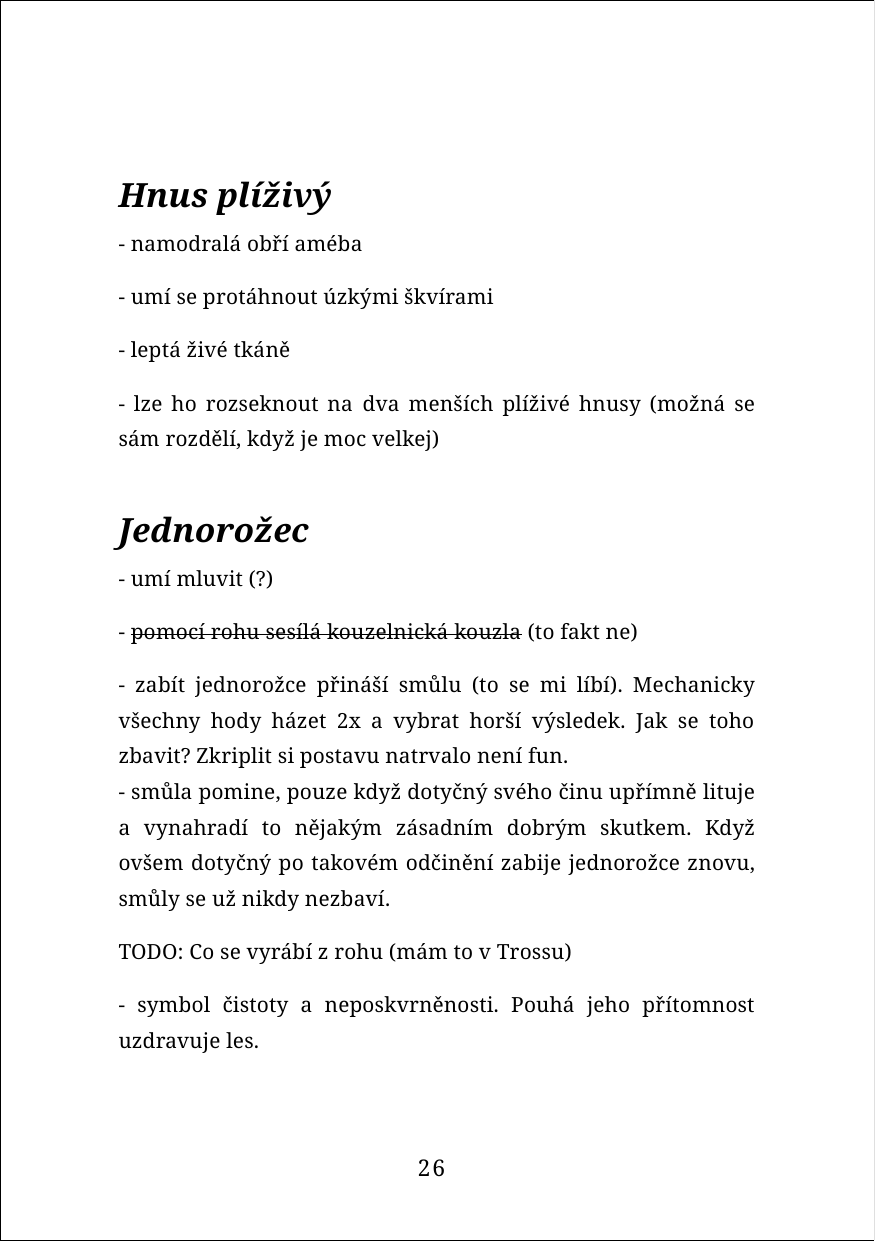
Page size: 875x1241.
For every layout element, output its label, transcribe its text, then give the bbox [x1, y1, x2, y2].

text - pomocí rohu sesílá kouzelnická kouzla (to fakt ne) [118, 617, 756, 646]
text - leptá živé tkáně [118, 335, 756, 364]
text - lze ho rozseknout na dva menších plíživé hnusy (možná se sám rozdělí, když je moc velkej) [118, 389, 756, 453]
text - umí mluvit (?) [118, 564, 756, 593]
subtitle Hnus plíživý [118, 172, 756, 217]
text TODO: Co se vyrábí z rohu (mám to v Trossu) [118, 937, 756, 965]
text - umí se protáhnout úzkými škvírami [118, 282, 756, 311]
text - zabít jednorožce přináší smůlu (to se mi líbí). Mechanicky všechny hody házet 2x a vybrat horší výsledek. Jak se toho zbavit? Zkriplit si postavu natrvalo není fun. - smůla pomine, pouze když dotyčný svého činu upřímně lituje a vynahradí to nějakým zásadním dobrým skutkem. Když ovšem dotyčný po takovém odčinění zabije jednorožce znovu, smůly se už nikdy nezbaví. [118, 671, 756, 912]
subtitle Jednorožec [118, 507, 756, 552]
text - namodralá obří améba [118, 229, 756, 257]
text - symbol čistoty a neposkvrněnosti. Pouhá jeho přítomnost uzdravuje les. [118, 990, 756, 1054]
